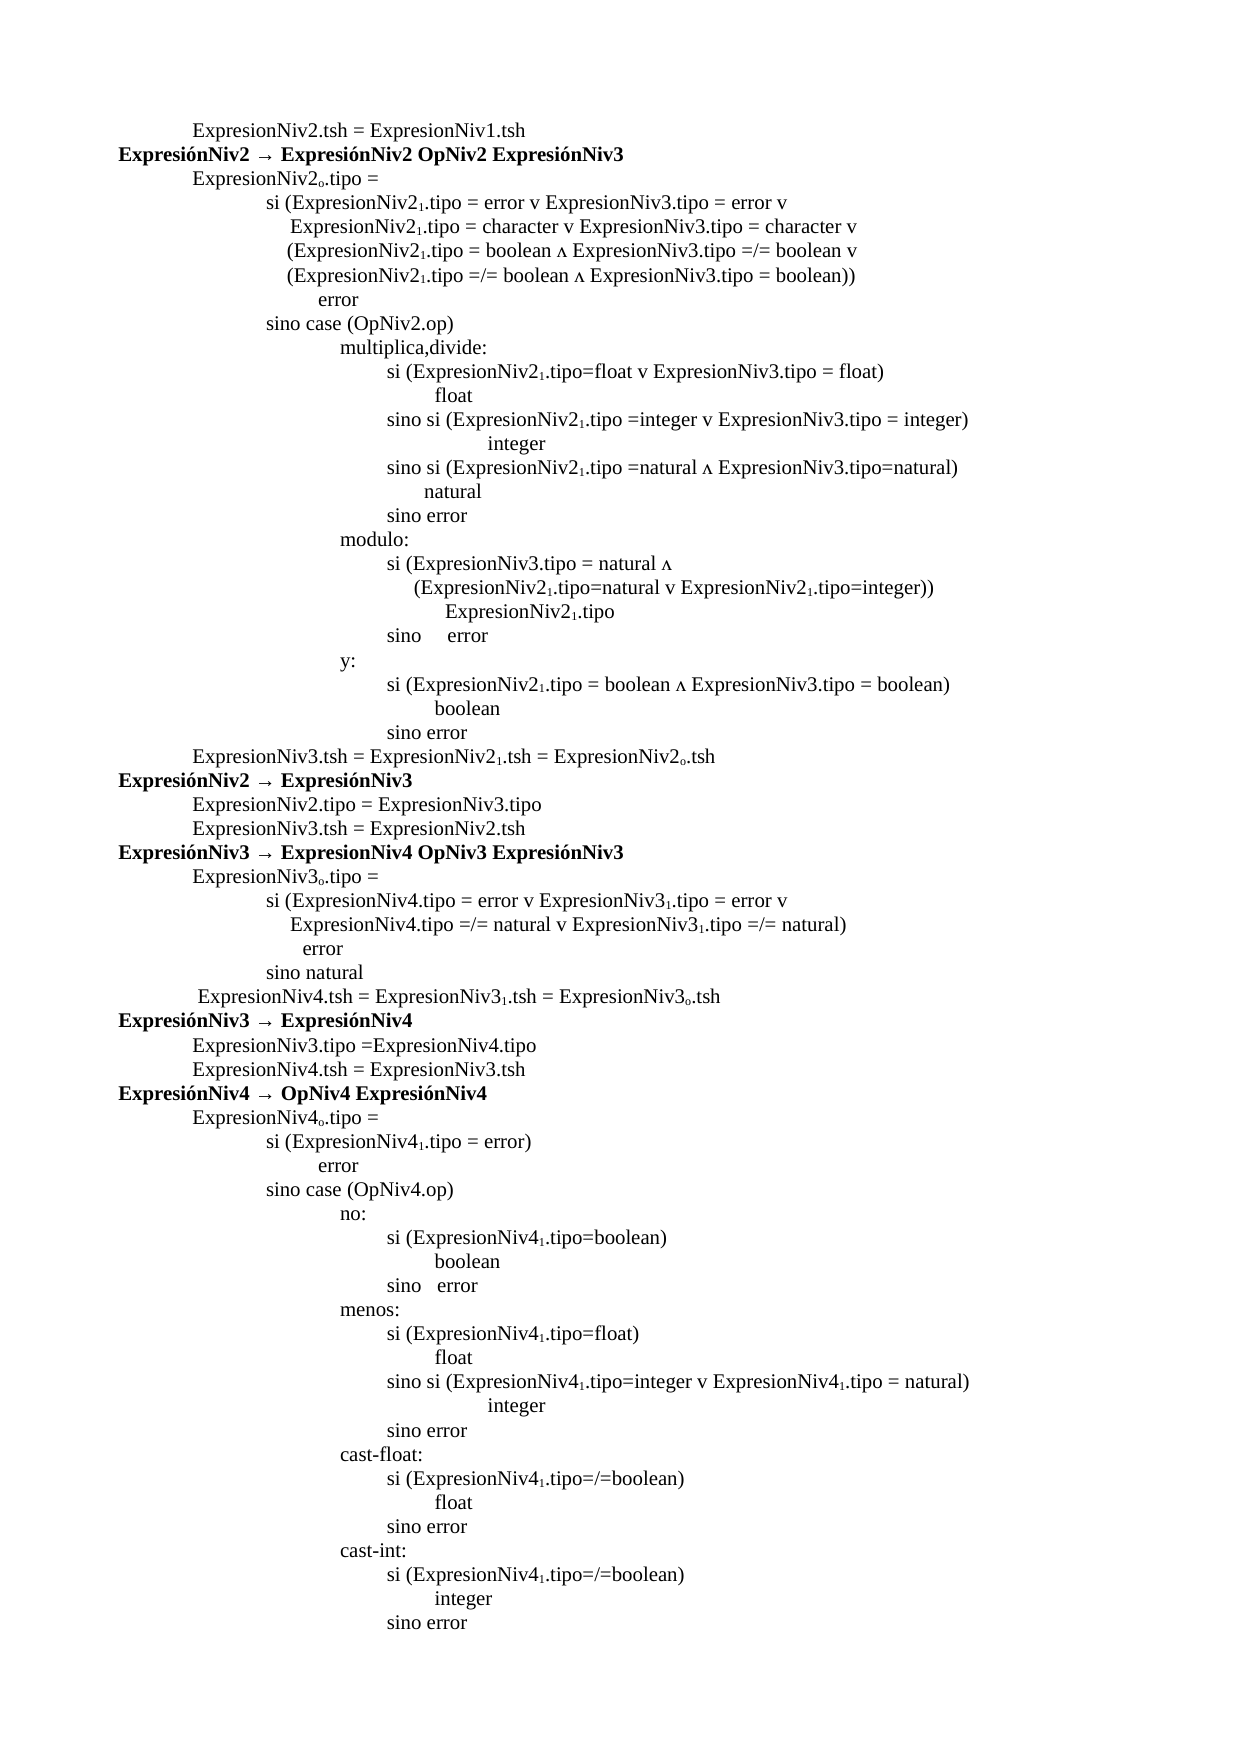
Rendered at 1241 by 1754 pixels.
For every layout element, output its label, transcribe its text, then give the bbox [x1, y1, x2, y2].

text float [118, 383, 1122, 407]
text si (ExpresionNiv21.tipo = error v ExpresionNiv3.tipo = error v [118, 190, 1122, 214]
text ExpresionNiv3o.tipo = [118, 864, 1122, 888]
text ExpresionNiv21.tipo = character v ExpresionNiv3.tipo = character v [118, 214, 1122, 238]
text si (ExpresionNiv41.tipo = error) [118, 1129, 1122, 1153]
text multiplica,divide: [118, 335, 1122, 359]
text sino si (ExpresionNiv21.tipo =natural ᴧ ExpresionNiv3.tipo=natural) [118, 455, 1122, 479]
text float [118, 1490, 1122, 1514]
text (ExpresionNiv21.tipo = boolean ᴧ ExpresionNiv3.tipo =/= boolean v [118, 238, 1122, 262]
text integer [118, 1393, 1122, 1417]
text sino case (OpNiv4.op) [118, 1177, 1122, 1201]
text boolean [118, 696, 1122, 720]
text ExpresionNiv4.tsh = ExpresionNiv31.tsh = ExpresionNiv3o.tsh [118, 984, 1122, 1008]
text ExpresiónNiv4 → OpNiv4 ExpresiónNiv4 [118, 1081, 1122, 1105]
text y: [118, 647, 1122, 672]
text cast-float: [118, 1442, 1122, 1466]
text float [118, 1345, 1122, 1369]
text menos: [118, 1297, 1122, 1321]
text error [118, 1153, 1122, 1177]
text sino error [118, 720, 1122, 744]
text sino error [118, 1610, 1122, 1634]
text si (ExpresionNiv41.tipo=boolean) [118, 1225, 1122, 1249]
text no: [118, 1201, 1122, 1225]
text boolean [118, 1249, 1122, 1273]
text ExpresiónNiv3 → ExpresiónNiv4 [118, 1008, 1122, 1032]
text ExpresionNiv3.tsh = ExpresionNiv21.tsh = ExpresionNiv2o.tsh [118, 744, 1122, 768]
text ExpresionNiv4o.tipo = [118, 1105, 1122, 1129]
text ExpresiónNiv2 → ExpresiónNiv3 [118, 768, 1122, 792]
text si (ExpresionNiv3.tipo = natural ᴧ [118, 551, 1122, 575]
text sino error [118, 623, 1122, 647]
text error [118, 287, 1122, 311]
text ExpresionNiv3.tipo =ExpresionNiv4.tipo [118, 1032, 1122, 1057]
text ExpresionNiv2o.tipo = [118, 166, 1122, 190]
text ExpresionNiv4.tsh = ExpresionNiv3.tsh [118, 1057, 1122, 1081]
text si (ExpresionNiv41.tipo=float) [118, 1321, 1122, 1345]
text si (ExpresionNiv41.tipo=/=boolean) [118, 1562, 1122, 1586]
text ExpresionNiv21.tipo [118, 599, 1122, 623]
text sino error [118, 1417, 1122, 1442]
text ExpresionNiv3.tsh = ExpresionNiv2.tsh [118, 816, 1122, 840]
text si (ExpresionNiv4.tipo = error v ExpresionNiv31.tipo = error v [118, 888, 1122, 912]
text cast-int: [118, 1538, 1122, 1562]
text natural [118, 479, 1122, 503]
text modulo: [118, 527, 1122, 551]
text sino si (ExpresionNiv21.tipo =integer v ExpresionNiv3.tipo = integer) [118, 407, 1122, 431]
text ExpresionNiv4.tipo =/= natural v ExpresionNiv31.tipo =/= natural) [118, 912, 1122, 936]
text si (ExpresionNiv21.tipo = boolean ᴧ ExpresionNiv3.tipo = boolean) [118, 672, 1122, 696]
text si (ExpresionNiv21.tipo=float v ExpresionNiv3.tipo = float) [118, 359, 1122, 383]
text integer [118, 1586, 1122, 1610]
text error [118, 936, 1122, 960]
text sino error [118, 503, 1122, 527]
text si (ExpresionNiv41.tipo=/=boolean) [118, 1466, 1122, 1490]
text ExpresiónNiv3 → ExpresionNiv4 OpNiv3 ExpresiónNiv3 [118, 840, 1122, 864]
text sino error [118, 1514, 1122, 1538]
text sino natural [118, 960, 1122, 984]
text sino si (ExpresionNiv41.tipo=integer v ExpresionNiv41.tipo = natural) [118, 1369, 1122, 1393]
text sino error [118, 1273, 1122, 1297]
text ExpresionNiv2.tipo = ExpresionNiv3.tipo [118, 792, 1122, 816]
text (ExpresionNiv21.tipo =/= boolean ᴧ ExpresionNiv3.tipo = boolean)) [118, 262, 1122, 287]
text sino case (OpNiv2.op) [118, 311, 1122, 335]
text ExpresiónNiv2 → ExpresiónNiv2 OpNiv2 ExpresiónNiv3 [118, 142, 1122, 166]
text ExpresionNiv2.tsh = ExpresionNiv1.tsh [118, 118, 1122, 142]
text (ExpresionNiv21.tipo=natural v ExpresionNiv21.tipo=integer)) [118, 575, 1122, 599]
text integer [118, 431, 1122, 455]
